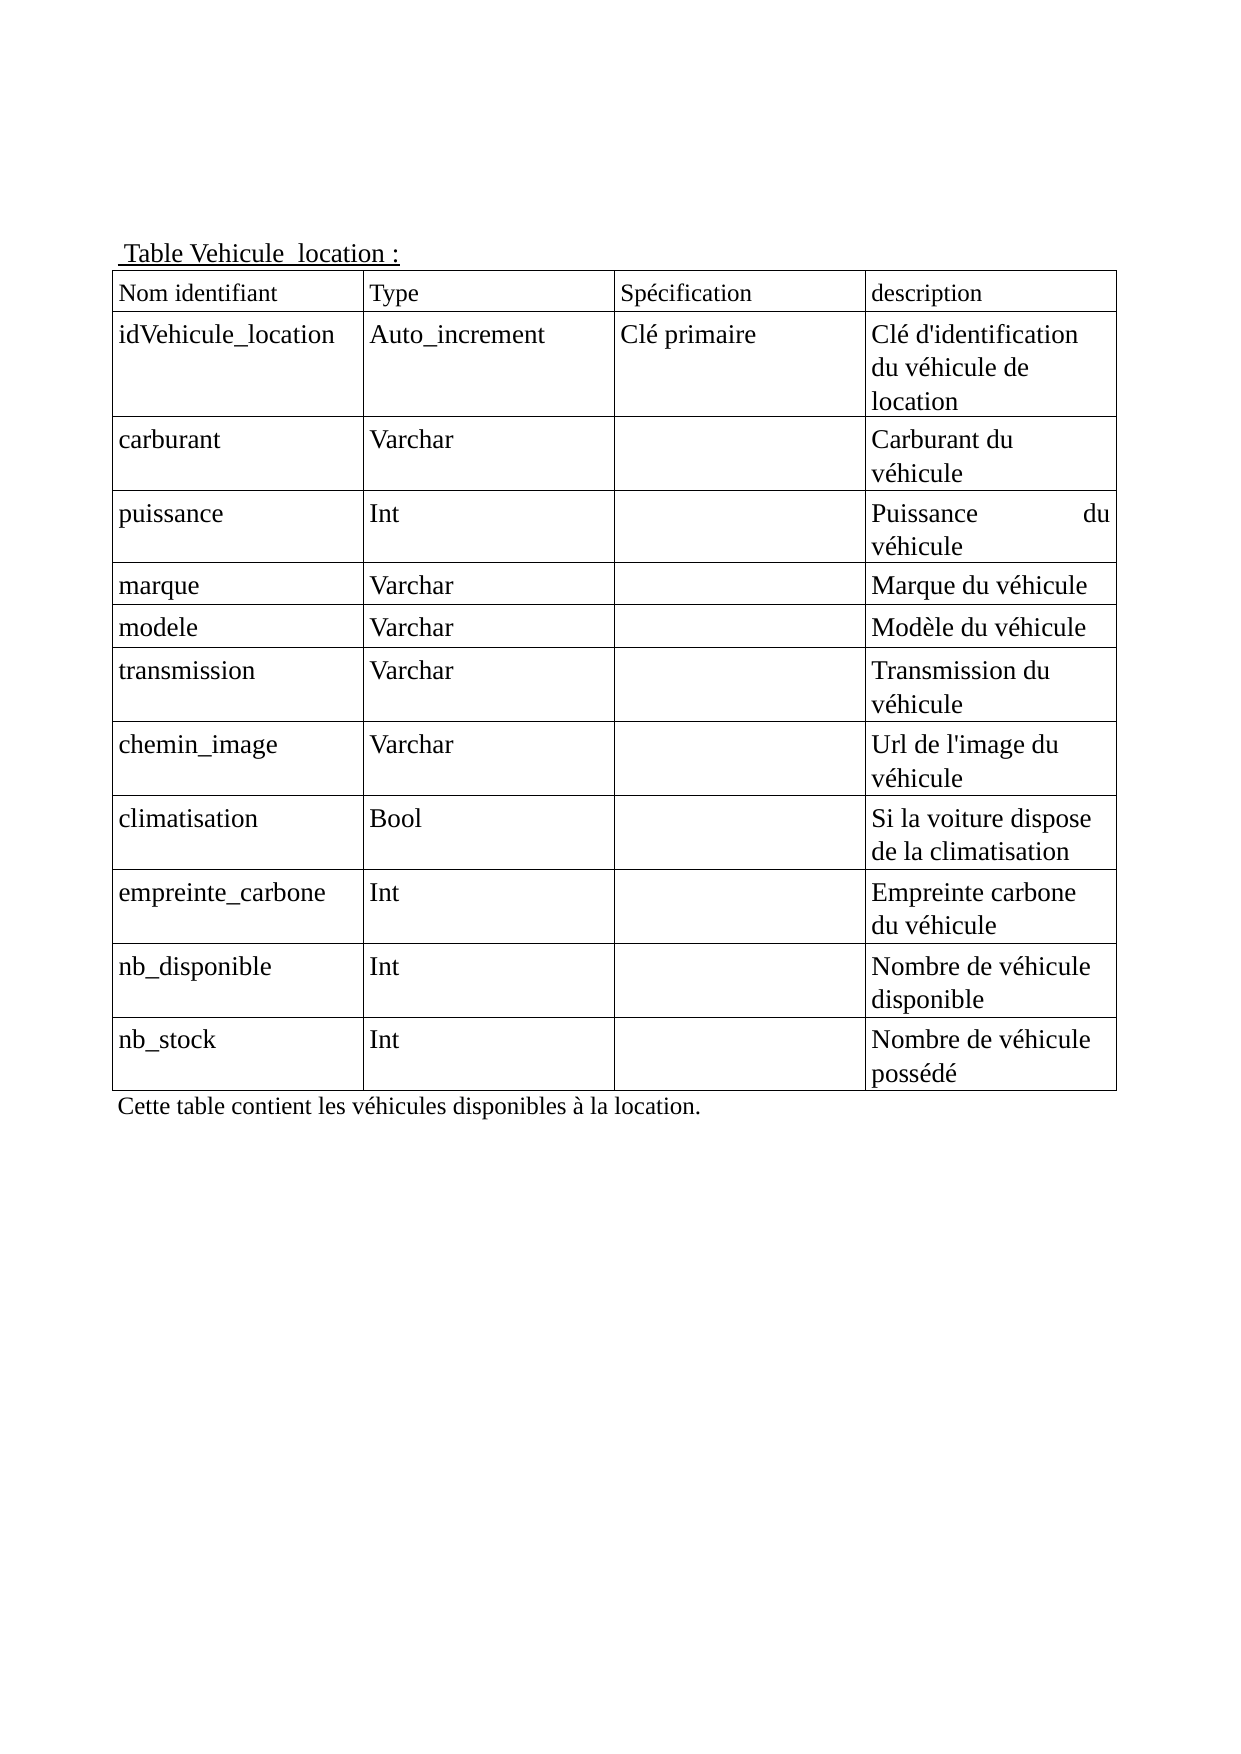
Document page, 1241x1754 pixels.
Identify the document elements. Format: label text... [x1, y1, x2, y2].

table_cell Si la voiture dispose de la climatisation [866, 796, 1116, 869]
table_cell Int [364, 944, 614, 1016]
table_cell Int [364, 491, 614, 562]
table_header description [866, 271, 1116, 311]
table_cell empreinte_carbone [113, 870, 363, 942]
table_cell Varchar [364, 648, 614, 721]
table_cell [615, 1018, 865, 1090]
table_cell Nombre de véhicule disponible [866, 944, 1116, 1016]
table_cell Empreinte carbone du véhicule [866, 870, 1116, 942]
table_header Nom identifiant [113, 271, 363, 311]
table_cell [615, 648, 865, 721]
table_cell Carburant du véhicule [866, 417, 1116, 490]
table_cell Puissance du véhicule [866, 491, 1116, 562]
table_cell Auto_increment [364, 312, 614, 416]
text Cette table contient les véhicules disponibles à la location. [117, 1091, 1122, 1120]
table_cell Bool [364, 796, 614, 869]
table_cell nb_disponible [113, 944, 363, 1016]
table_cell puissance [113, 491, 363, 562]
table_cell [615, 722, 865, 795]
table_cell [615, 563, 865, 604]
table_cell modele [113, 605, 363, 647]
table_header Spécification [615, 271, 865, 311]
table_cell [615, 944, 865, 1016]
table_cell Modèle du véhicule [866, 605, 1116, 647]
table_cell [615, 796, 865, 869]
table_cell nb_stock [113, 1018, 363, 1090]
table_cell Transmission du véhicule [866, 648, 1116, 721]
table_cell Clé d'identification du véhicule de location [866, 312, 1116, 416]
text Table Vehicule_location : [117, 237, 1122, 268]
table_cell climatisation [113, 796, 363, 869]
table_cell chemin_image [113, 722, 363, 795]
table_cell Marque du véhicule [866, 563, 1116, 604]
table_cell carburant [113, 417, 363, 490]
table_cell Nombre de véhicule possédé [866, 1018, 1116, 1090]
table_cell transmission [113, 648, 363, 721]
table_cell Varchar [364, 605, 614, 647]
table_cell Url de l'image du véhicule [866, 722, 1116, 795]
table_cell Clé primaire [615, 312, 865, 416]
table_cell [615, 491, 865, 562]
table_cell [615, 870, 865, 942]
table_cell Varchar [364, 722, 614, 795]
table_cell marque [113, 563, 363, 604]
table_cell [615, 417, 865, 490]
table_cell idVehicule_location [113, 312, 363, 416]
table_cell Varchar [364, 563, 614, 604]
table_cell Varchar [364, 417, 614, 490]
table_cell Int [364, 870, 614, 942]
table_cell [615, 605, 865, 647]
table_cell Int [364, 1018, 614, 1090]
table_header Type [364, 271, 614, 311]
